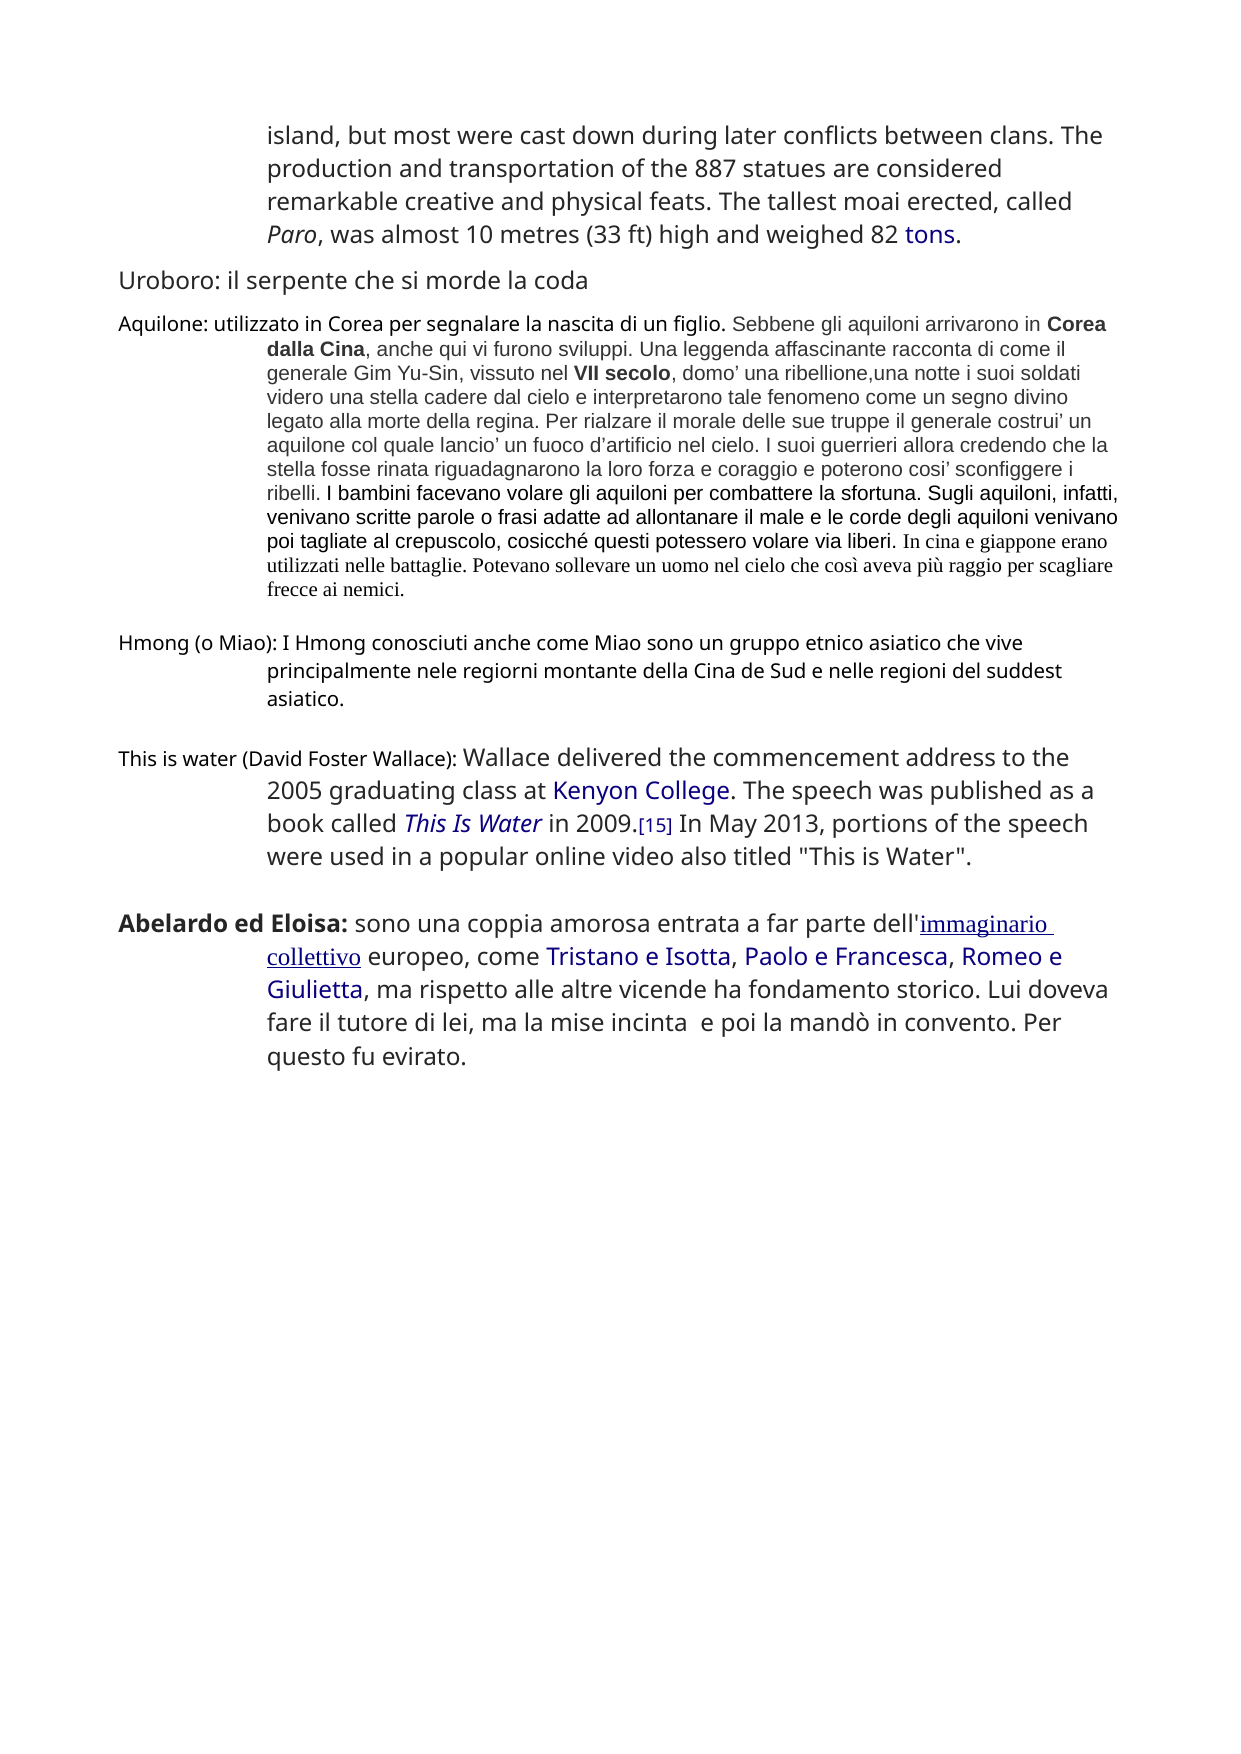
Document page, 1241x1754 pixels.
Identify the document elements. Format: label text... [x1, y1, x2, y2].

text This is water (David Foster Wallace): Wallace delivered the commencement address to the 2005 graduating class at Kenyon College. The speech was published as a book called This Is Water in 2009.[15] In May 2013, portions of the speech were used in a popular online video also titled "This is Water". [118, 740, 1122, 873]
text Hmong (o Miao): I Hmong conosciuti anche come Miao sono un gruppo etnico asiatico che vive principalmente nele regiorni montante della Cina de Sud e nelle regioni del suddest asiatico. [118, 629, 1122, 712]
text Aquilone: utilizzato in Corea per segnalare la nascita di un figlio. Sebbene gli aquiloni arrivarono in Corea dalla Cina, anche qui vi furono sviluppi. Una leggenda affascinante racconta di come il generale Gim Yu-Sin, vissuto nel VII secolo, domo’ una ribellione,una notte i suoi soldati videro una stella cadere dal cielo e interpretarono tale fenomeno come un segno divino legato alla morte della regina. Per rialzare il morale delle sue truppe il generale costrui’ un aquilone col quale lancio’ un fuoco d’artificio nel cielo. I suoi guerrieri allora credendo che la stella fosse rinata riguadagnarono la loro forza e coraggio e poterono cosi’ sconfiggere i ribelli. I bambini facevano volare gli aquiloni per combattere la sfortuna. Sugli aquiloni, infatti, venivano scritte parole o frasi adatte ad allontanare il male e le corde degli aquiloni venivano poi tagliate al crepuscolo, cosicché questi potessero volare via liberi. In cina e giappone erano utilizzati nelle battaglie. Potevano sollevare un uomo nel cielo che così aveva più raggio per scagliare frecce ai nemici. [118, 309, 1122, 601]
text Uroboro: il serpente che si morde la coda [118, 263, 1122, 297]
text island, but most were cast down during later conflicts between clans. The production and transportation of the 887 statues are considered remarkable creative and physical feats. The tallest moai erected, called Paro, was almost 10 metres (33 ft) high and weighed 82 tons. [118, 118, 1122, 251]
text Abelardo ed Eloisa: sono una coppia amorosa entrata a far parte dell'immaginario collettivo europeo, come Tristano e Isotta, Paolo e Francesca, Romeo e Giulietta, ma rispetto alle altre vicende ha fondamento storico. Lui doveva fare il tutore di lei, ma la mise incinta e poi la mandò in convento. Per questo fu evirato. [118, 906, 1122, 1072]
